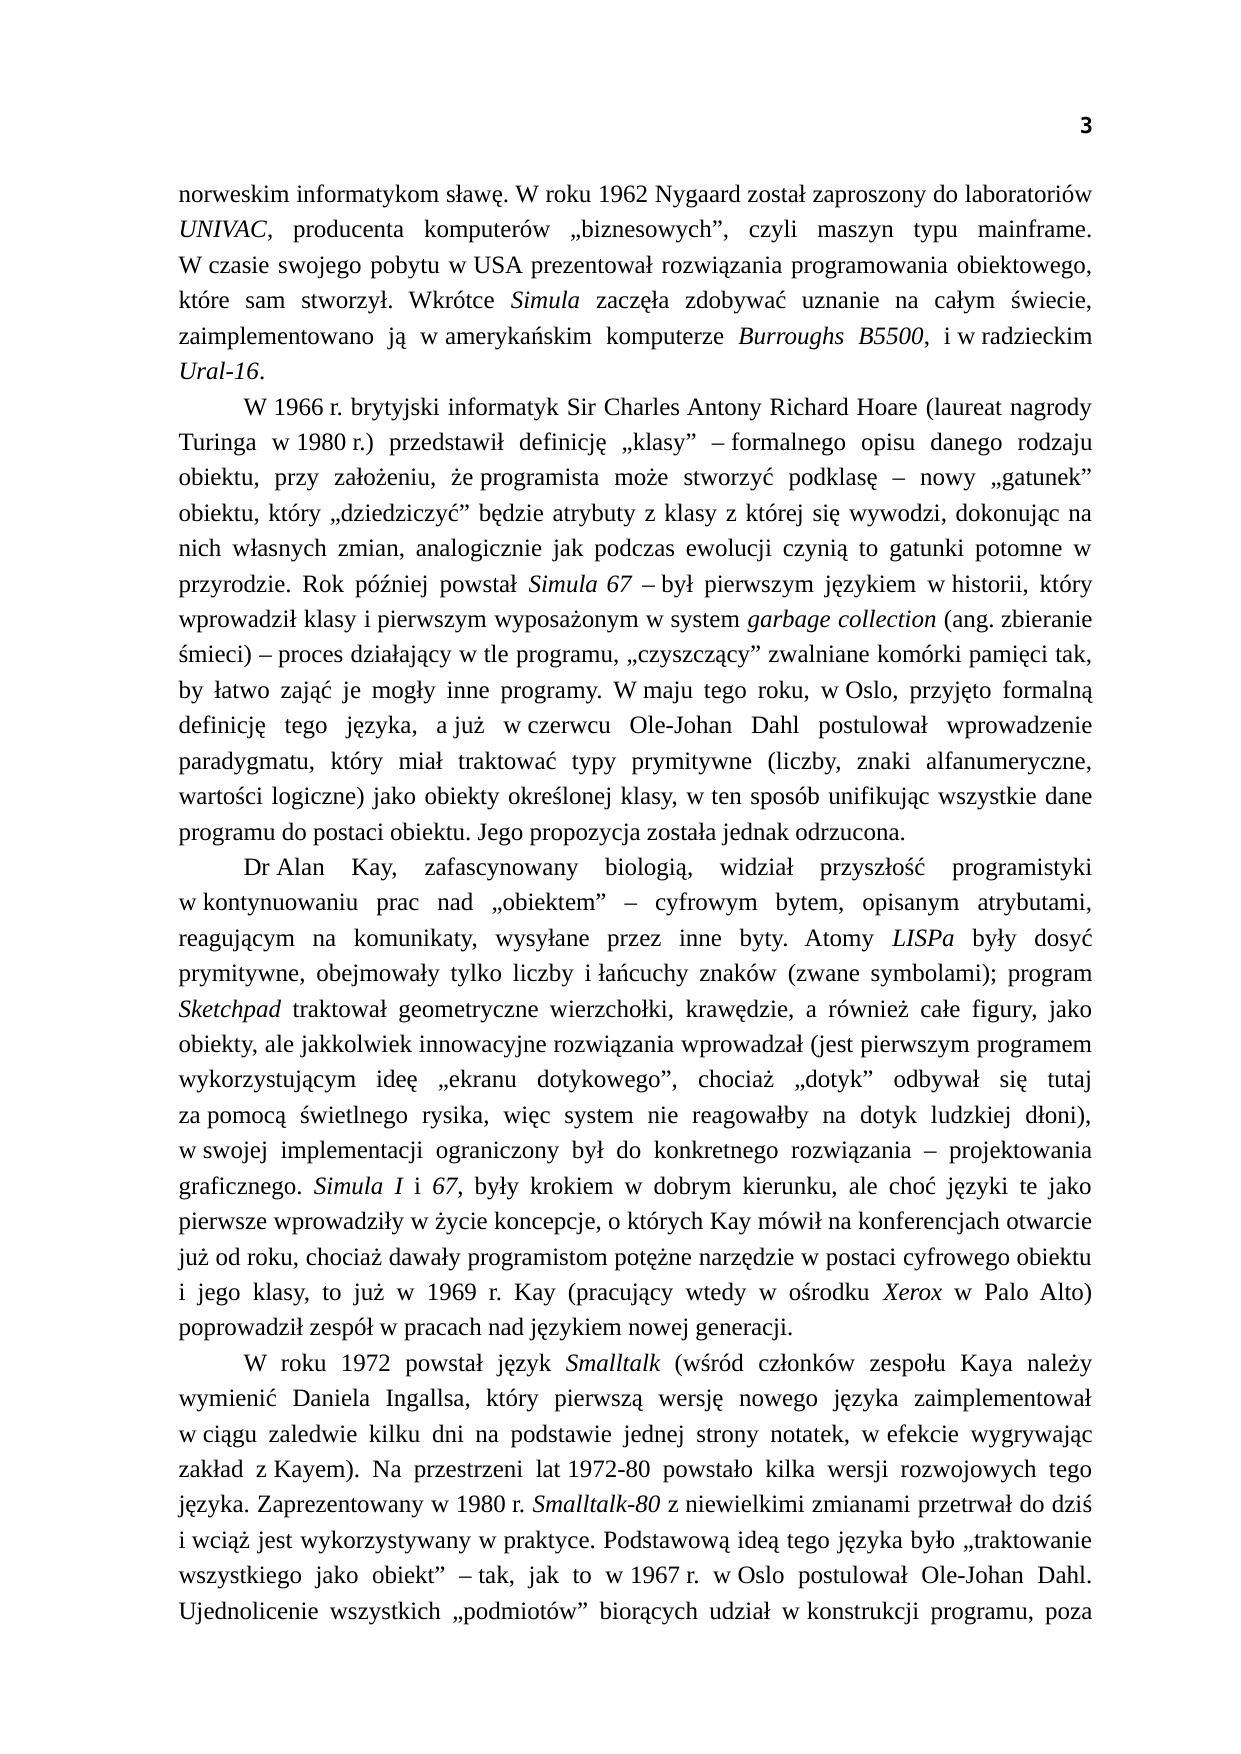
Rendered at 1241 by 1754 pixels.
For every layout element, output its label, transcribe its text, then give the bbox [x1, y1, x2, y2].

text norweskim informatykom sławę. W roku 1962 Nygaard został zaproszony do laboratoriów UNIVAC, producenta komputerów „biznesowych”, czyli maszyn typu mainframe. W czasie swojego pobytu w USA prezentował rozwiązania programowania obiektowego, które sam stworzył. Wkrótce Simula zaczęła zdobywać uznanie na całym świecie, zaimplementowano ją w amerykańskim komputerze Burroughs B5500, i w radzieckim Ural-16. [178, 174, 1093, 387]
text Dr Alan Kay, zafascynowany biologią, widział przyszłość programistyki w kontynuowaniu prac nad „obiektem” – cyfrowym bytem, opisanym atrybutami, reagującym na komunikaty, wysyłane przez inne byty. Atomy LISPa były dosyć prymitywne, obejmowały tylko liczby i łańcuchy znaków (zwane symbolami); program Sketchpad traktował geometryczne wierzchołki, krawędzie, a również całe figury, jako obiekty, ale jakkolwiek innowacyjne rozwiązania wprowadzał (jest pierwszym programem wykorzystującym ideę „ekranu dotykowego”, chociaż „dotyk” odbywał się tutaj za pomocą świetlnego rysika, więc system nie reagowałby na dotyk ludzkiej dłoni), w swojej implementacji ograniczony był do konkretnego rozwiązania – projektowania graficznego. Simula I i 67, były krokiem w dobrym kierunku, ale choć języki te jako pierwsze wprowadziły w życie koncepcje, o których Kay mówił na konferencjach otwarcie już od roku, chociaż dawały programistom potężne narzędzie w postaci cyfrowego obiektu i jego klasy, to już w 1969 r. Kay (pracujący wtedy w ośrodku Xerox w Palo Alto) poprowadził zespół w pracach nad językiem nowej generacji. [178, 847, 1093, 1343]
text W 1966 r. brytyjski informatyk Sir Charles Antony Richard Hoare (laureat nagrody Turinga w 1980 r.) przedstawił definicję „klasy” – formalnego opisu danego rodzaju obiektu, przy założeniu, że programista może stworzyć podklasę – nowy „gatunek” obiektu, który „dziedziczyć” będzie atrybuty z klasy z której się wywodzi, dokonując na nich własnych zmian, analogicznie jak podczas ewolucji czynią to gatunki potomne w przyrodzie. Rok później powstał Simula 67 – był pierwszym językiem w historii, który wprowadził klasy i pierwszym wyposażonym w system garbage collection (ang. zbieranie śmieci) – proces działający w tle programu, „czyszczący” zwalniane komórki pamięci tak, by łatwo zająć je mogły inne programy. W maju tego roku, w Oslo, przyjęto formalną definicję tego języka, a już w czerwcu Ole-Johan Dahl postulował wprowadzenie paradygmatu, który miał traktować typy prymitywne (liczby, znaki alfanumeryczne, wartości logiczne) jako obiekty określonej klasy, w ten sposób unifikując wszystkie dane programu do postaci obiektu. Jego propozycja została jednak odrzucona. [178, 387, 1093, 847]
text W roku 1972 powstał język Smalltalk (wśród członków zespołu Kaya należy wymienić Daniela Ingallsa, który pierwszą wersję nowego języka zaimplementował w ciągu zaledwie kilku dni na podstawie jednej strony notatek, w efekcie wygrywając zakład z Kayem). Na przestrzeni lat 1972-80 powstało kilka wersji rozwojowych tego języka. Zaprezentowany w 1980 r. Smalltalk-80 z niewielkimi zmianami przetrwał do dziś i wciąż jest wykorzystywany w praktyce. Podstawową ideą tego języka było „traktowanie wszystkiego jako obiekt” – tak, jak to w 1967 r. w Oslo postulował Ole-Johan Dahl. Ujednolicenie wszystkich „podmiotów” biorących udział w konstrukcji programu, poza [178, 1343, 1093, 1626]
